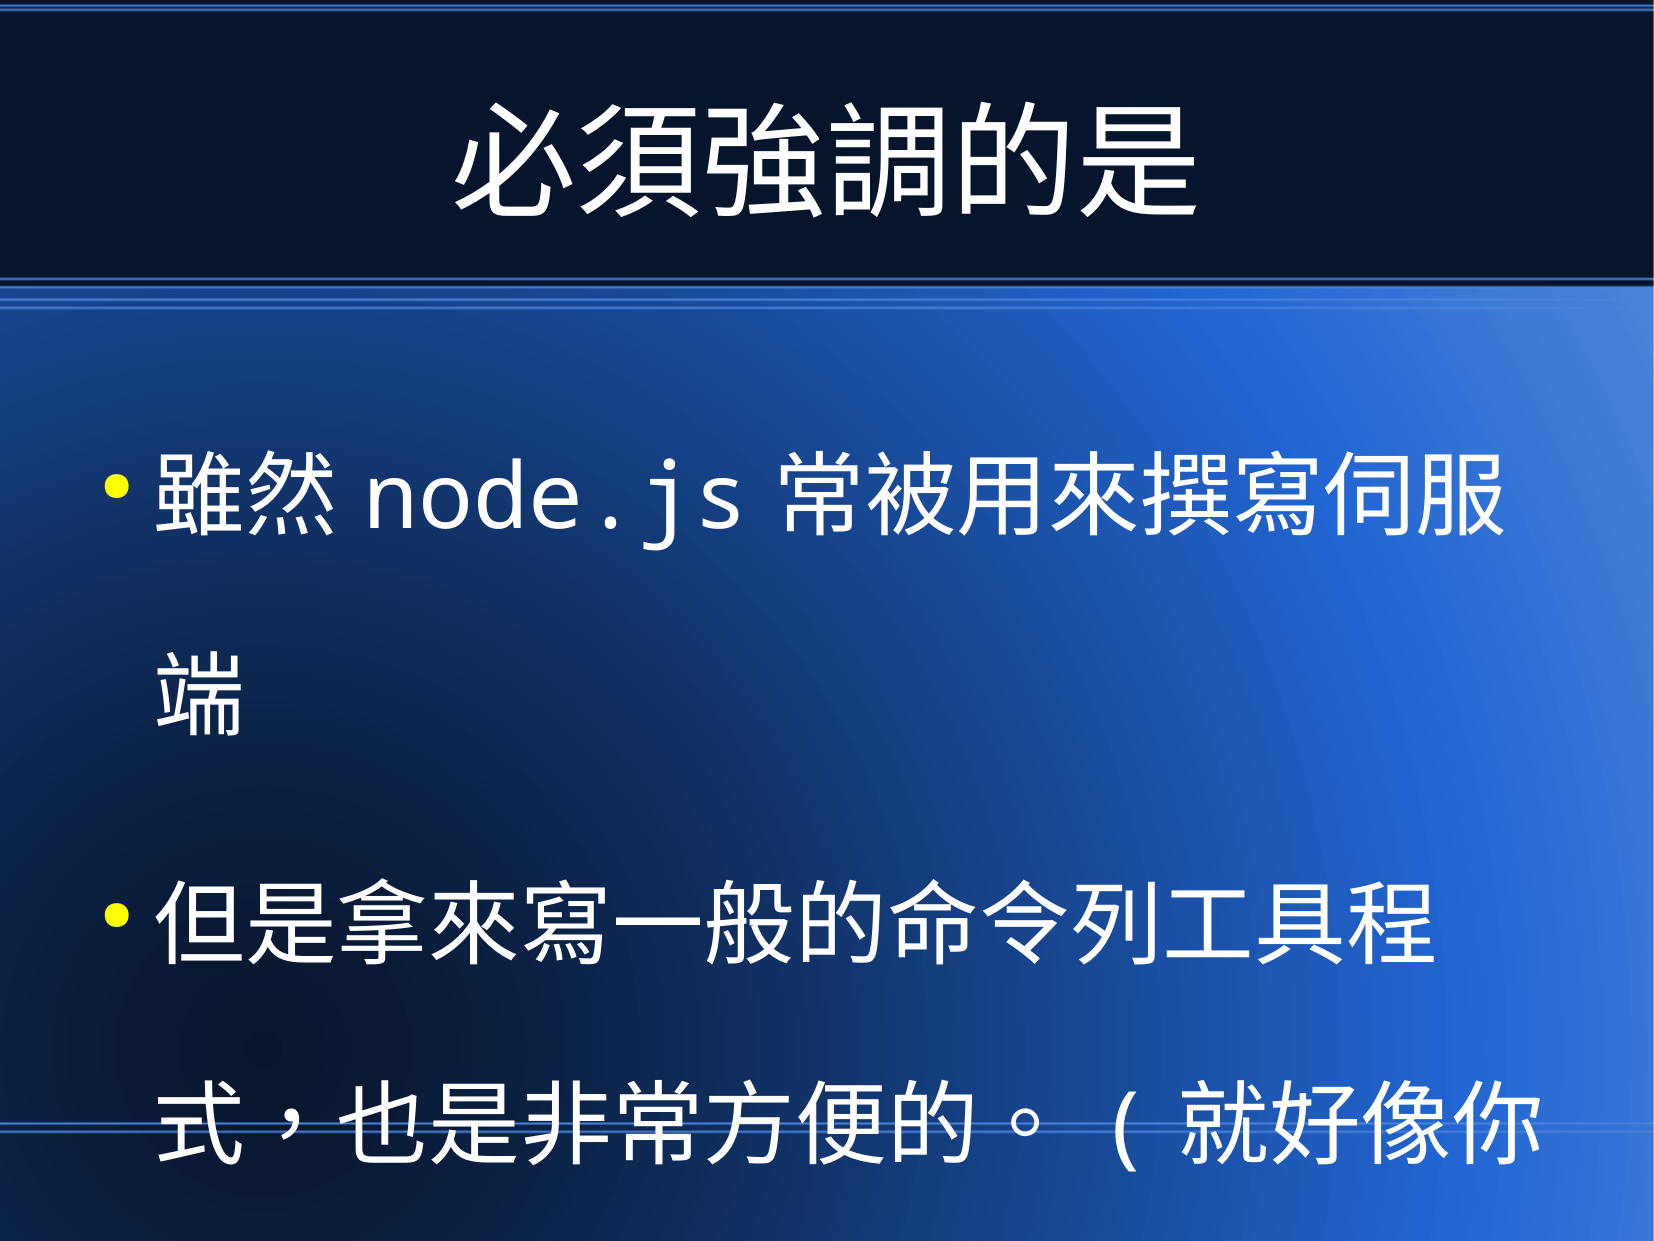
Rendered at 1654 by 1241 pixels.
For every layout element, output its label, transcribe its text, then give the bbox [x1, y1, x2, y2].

title 必須強調的是 [82, 49, 1571, 257]
picture [0, 0, 1654, 1241]
list 雖然node.js常被用來撰寫伺服端 但是拿來寫一般的命令列工具程式，也是非常方便的。(就好像你用python來寫命令列程式一樣) [82, 355, 1571, 1241]
